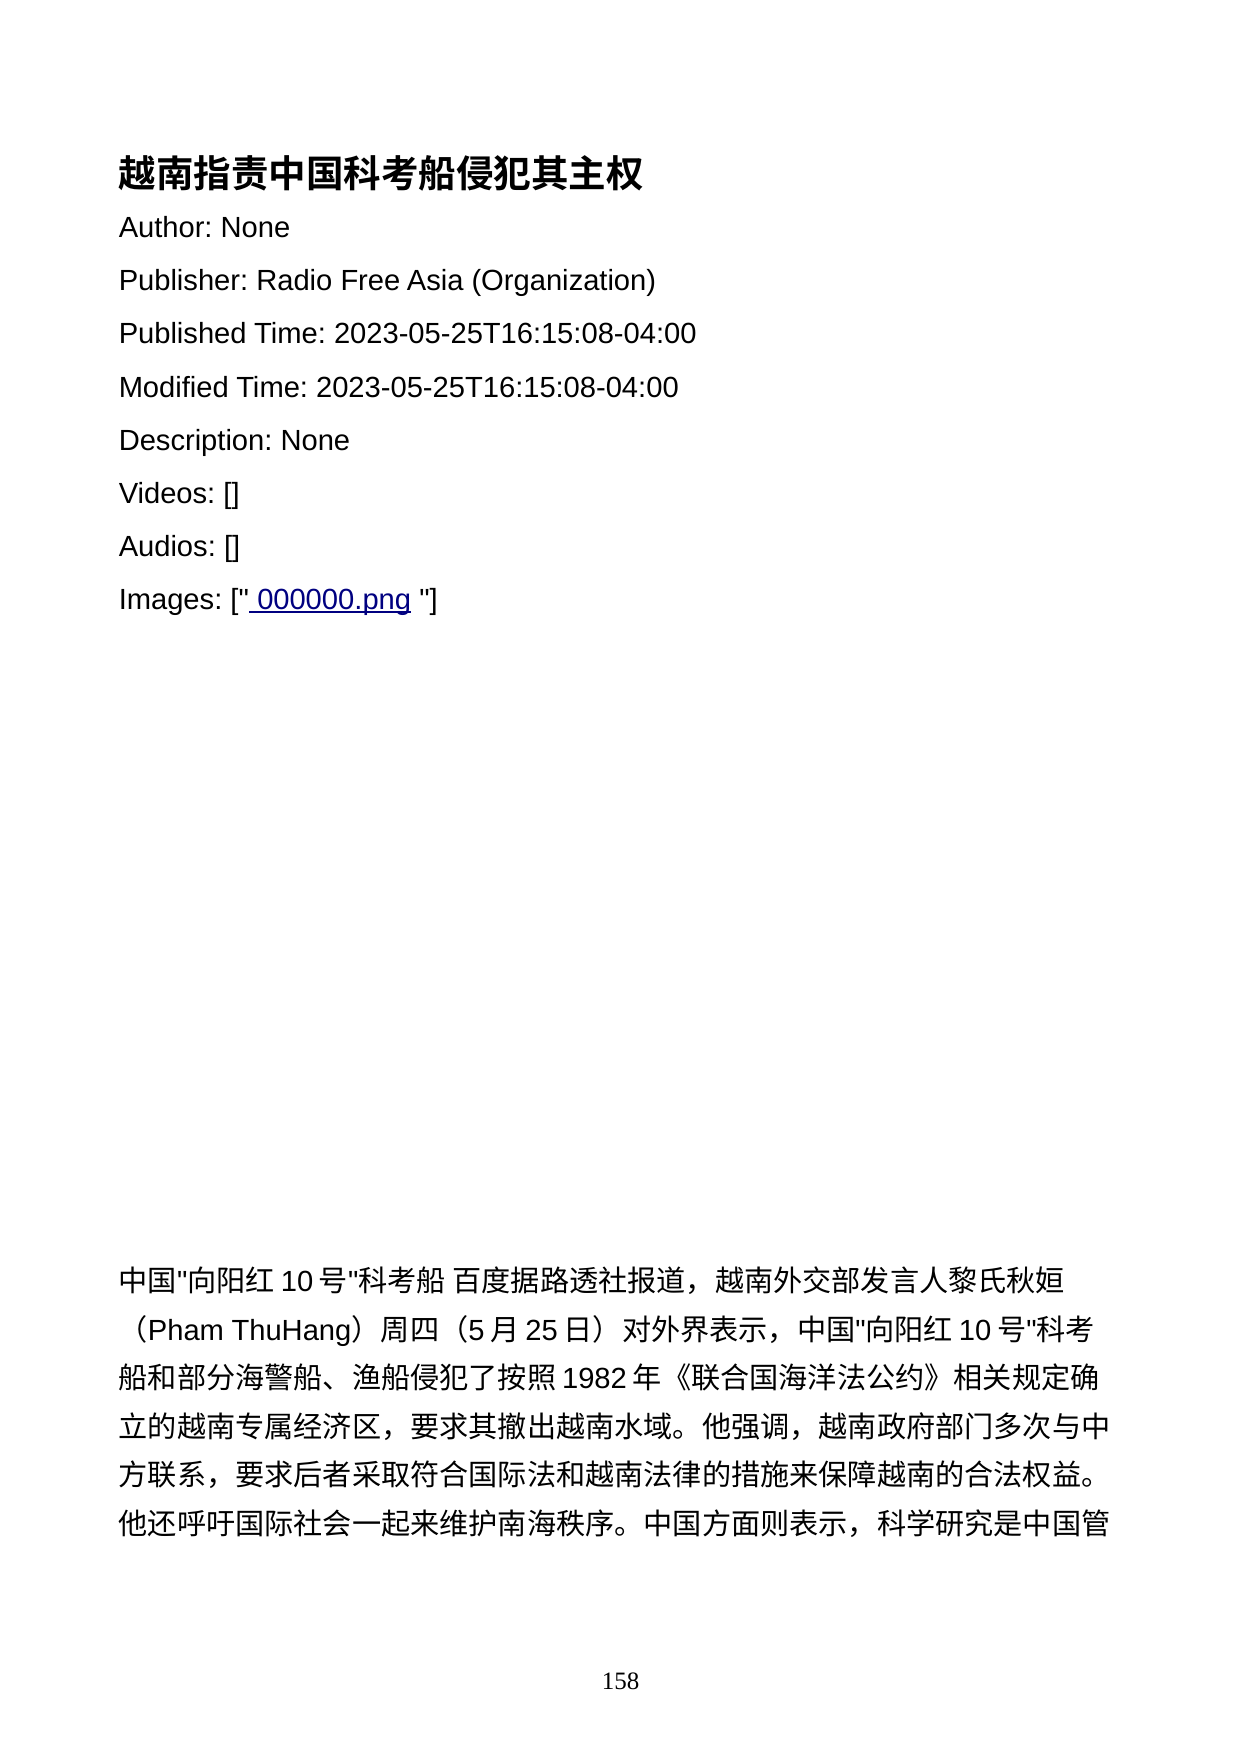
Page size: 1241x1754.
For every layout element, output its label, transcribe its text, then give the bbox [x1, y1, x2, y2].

text Description: None [118, 423, 1122, 456]
text Publisher: Radio Free Asia (Organization) [118, 263, 1122, 297]
subtitle 越南指责中国科考船侵犯其主权 [118, 143, 1122, 198]
text Author: None [118, 210, 1122, 244]
text Published Time: 2023-05-25T16:15:08-04:00 [118, 317, 1122, 350]
text Videos: [] [118, 476, 1122, 509]
text Modified Time: 2023-05-25T16:15:08-04:00 [118, 370, 1122, 403]
text Images: [" 000000.png "] [118, 582, 1122, 616]
text 中国"向阳红10号"科考船 百度据路透社报道，越南外交部发言人黎氏秋姮（Pham ThuHang）周四（5月25日）对外界表示，中国"向阳红10号"科考船和部分海警船、渔船侵犯了按照1982年《联合国海洋法公约》相关规定确立的越南专属经济区，要求其撤出越南水域。他强调，越南政府部门多次与中方联系，要求后者采取符合国际法和越南法律的措施来保障越南的合法权益。他还呼吁国际社会一起来维护南海秩序。中国方面则表示，科学研究是中国管 [118, 635, 1122, 1542]
text Audios: [] [118, 529, 1122, 563]
